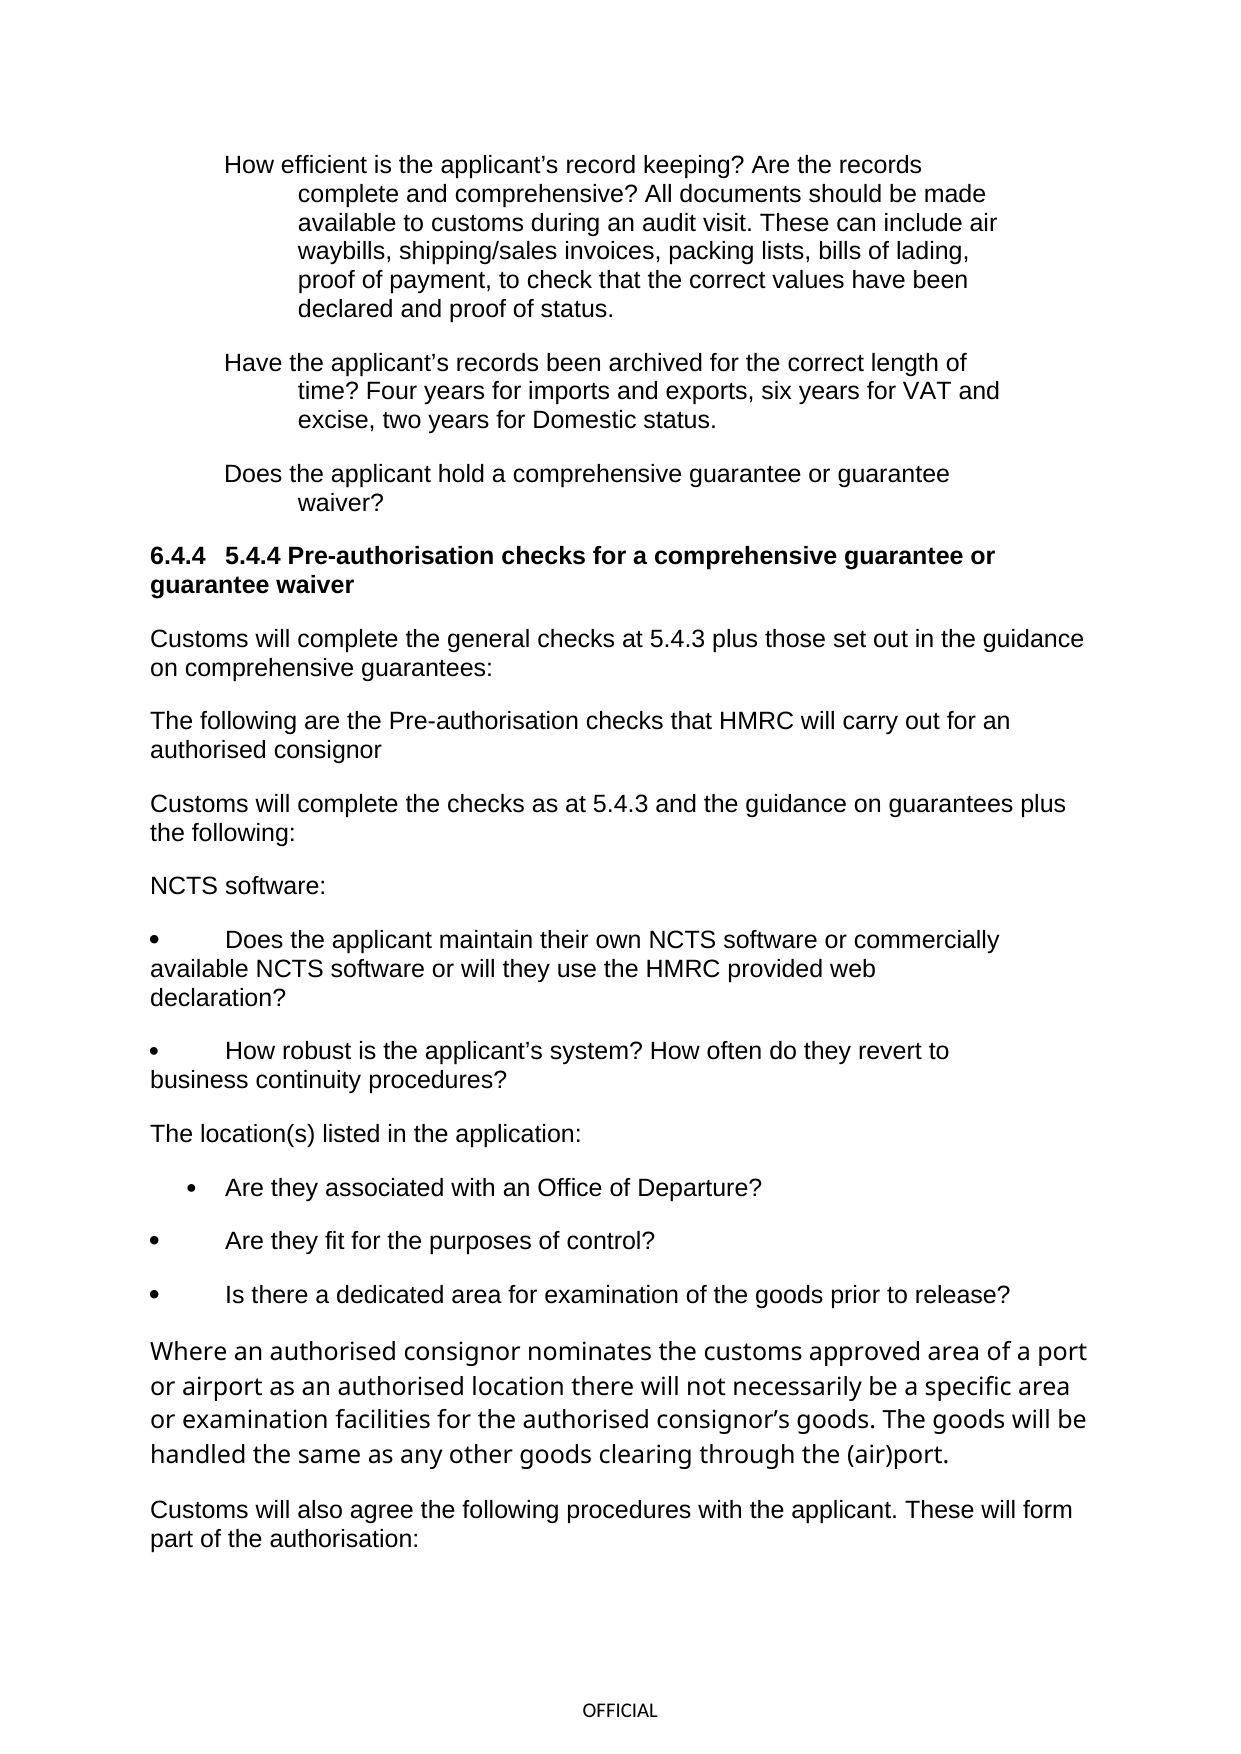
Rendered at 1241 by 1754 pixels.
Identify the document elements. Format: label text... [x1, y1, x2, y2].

text The location(s) listed in the application: [150, 1119, 1090, 1148]
list Are they associated with an Office of Departure? [187, 1173, 1090, 1201]
list How robust is the applicant’s system? How often do they revert to business continuity procedures? [150, 1036, 1015, 1094]
text Where an authorised consignor nominates the customs approved area of a port or airport as an authorised location there will not necessarily be a specific area or examination facilities for the authorised consignor’s goods. The goods will be handled the same as any other goods clearing through the (air)port. [150, 1334, 1090, 1470]
text The following are the Pre-authorisation checks that HMRC will carry out for an authorised consignor [150, 706, 1090, 764]
text Does the applicant hold a comprehensive guarantee or guarantee waiver? [224, 459, 1015, 516]
subtitle 5.4.4 Pre-authorisation checks for a comprehensive guarantee or guarantee waiver [150, 541, 1090, 599]
text Customs will also agree the following procedures with the applicant. These will form part of the authorisation: [150, 1495, 1090, 1553]
text NCTS software: [150, 871, 1090, 900]
list Are they fit for the purposes of control? [150, 1226, 1015, 1255]
text Customs will complete the checks as at 5.4.3 and the guidance on guarantees plus the following: [150, 789, 1090, 846]
text How efficient is the applicant’s record keeping? Are the records complete and comprehensive? All documents should be made available to customs during an audit visit. These can include air waybills, shipping/sales invoices, packing lists, bills of lading, proof of payment, to check that the correct values have been declared and proof of status. [224, 150, 1015, 322]
list Does the applicant maintain their own NCTS software or commercially available NCTS software or will they use the HMRC provided web declaration? [150, 925, 1015, 1011]
text Customs will complete the general checks at 5.4.3 plus those set out in the guidance on comprehensive guarantees: [150, 624, 1090, 681]
list Is there a dedicated area for examination of the goods prior to release? [150, 1280, 1015, 1309]
text Have the applicant’s records been archived for the correct length of time? Four years for imports and exports, six years for VAT and excise, two years for Domestic status. [224, 347, 1015, 434]
